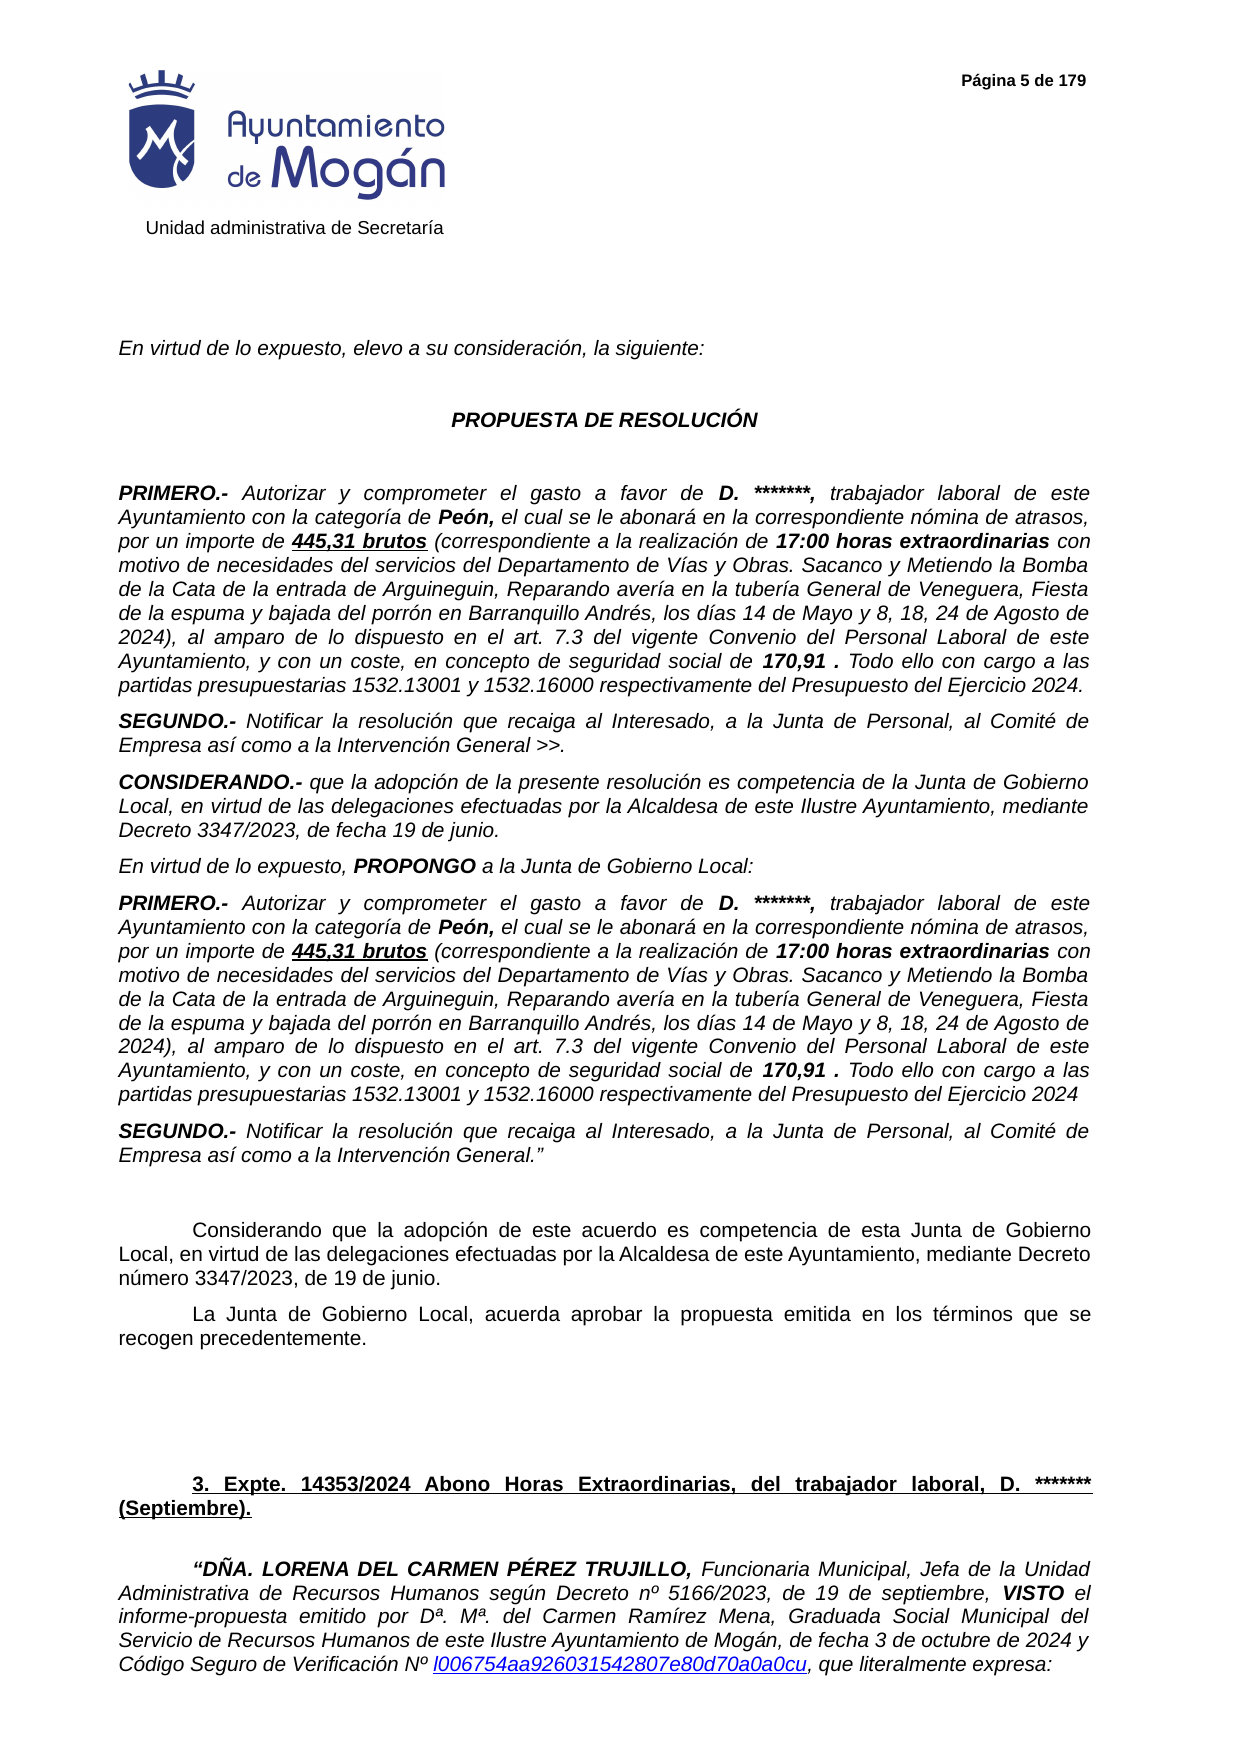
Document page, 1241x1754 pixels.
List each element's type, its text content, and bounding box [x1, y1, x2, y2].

text PROPUESTA DE RESOLUCIÓN [118, 408, 1092, 432]
text SEGUNDO.- Notificar la resolución que recaiga al Interesado, a la Junta de Personal, al Comité de Empresa así como a la Intervención General >>. [118, 709, 1092, 757]
text PRIMERO.- Autorizar y comprometer el gasto a favor de D. *******, trabajador laboral de este Ayuntamiento con la categoría de Peón, el cual se le abonará en la correspondiente nómina de atrasos, por un importe de 445,31 brutos (correspondiente a la realización de 17:00 horas extraordinarias con motivo de necesidades del servicios del Departamento de Vías y Obras. Sacanco y Metiendo la Bomba de la Cata de la entrada de Arguineguin, Reparando avería en la tubería General de Veneguera, Fiesta de la espuma y bajada del porrón en Barranquillo Andrés, los días 14 de Mayo y 8, 18, 24 de Agosto de 2024), al amparo de lo dispuesto en el art. 7.3 del vigente Convenio del Personal Laboral de este Ayuntamiento, y con un coste, en concepto de seguridad social de 170,91 . Todo ello con cargo a las partidas presupuestarias 1532.13001 y 1532.16000 respectivamente del Presupuesto del Ejercicio 2024. [118, 481, 1092, 697]
text “DÑA. LORENA DEL CARMEN PÉREZ TRUJILLO, Funcionaria Municipal, Jefa de la Unidad Administrativa de Recursos Humanos según Decreto nº 5166/2023, de 19 de septiembre, VISTO el informe-propuesta emitido por Dª. Mª. del Carmen Ramírez Mena, Graduada Social Municipal del Servicio de Recursos Humanos de este Ilustre Ayuntamiento de Mogán, de fecha 3 de octubre de 2024 y Código Seguro de Verificación Nº l006754aa926031542807e80d70a0a0cu, que literalmente expresa: [118, 1556, 1092, 1676]
text SEGUNDO.- Notificar la resolución que recaiga al Interesado, a la Junta de Personal, al Comité de Empresa así como a la Intervención General.” [118, 1119, 1092, 1167]
text CONSIDERANDO.- que la adopción de la presente resolución es competencia de la Junta de Gobierno Local, en virtud de las delegaciones efectuadas por la Alcaldesa de este Ilustre Ayuntamiento, mediante Decreto 3347/2023, de fecha 19 de junio. [118, 770, 1092, 842]
text 3. Expte. 14353/2024 Abono Horas Extraordinarias, del trabajador laboral, D. ******* (Septiembre). [118, 1472, 1092, 1520]
text En virtud de lo expuesto, PROPONGO a la Junta de Gobierno Local: [118, 854, 1092, 878]
text La Junta de Gobierno Local, acuerda aprobar la propuesta emitida en los términos que se recogen precedentemente. [118, 1302, 1092, 1350]
text PRIMERO.- Autorizar y comprometer el gasto a favor de D. *******, trabajador laboral de este Ayuntamiento con la categoría de Peón, el cual se le abonará en la correspondiente nómina de atrasos, por un importe de 445,31 brutos (correspondiente a la realización de 17:00 horas extraordinarias con motivo de necesidades del servicios del Departamento de Vías y Obras. Sacanco y Metiendo la Bomba de la Cata de la entrada de Arguineguin, Reparando avería en la tubería General de Veneguera, Fiesta de la espuma y bajada del porrón en Barranquillo Andrés, los días 14 de Mayo y 8, 18, 24 de Agosto de 2024), al amparo de lo dispuesto en el art. 7.3 del vigente Convenio del Personal Laboral de este Ayuntamiento, y con un coste, en concepto de seguridad social de 170,91 . Todo ello con cargo a las partidas presupuestarias 1532.13001 y 1532.16000 respectivamente del Presupuesto del Ejercicio 2024 [118, 891, 1092, 1106]
text En virtud de lo expuesto, elevo a su consideración, la siguiente: [118, 335, 1092, 359]
picture [128, 70, 445, 206]
text Considerando que la adopción de este acuerdo es competencia de esta Junta de Gobierno Local, en virtud de las delegaciones efectuadas por la Alcaldesa de este Ayuntamiento, mediante Decreto número 3347/2023, de 19 de junio. [118, 1216, 1092, 1290]
